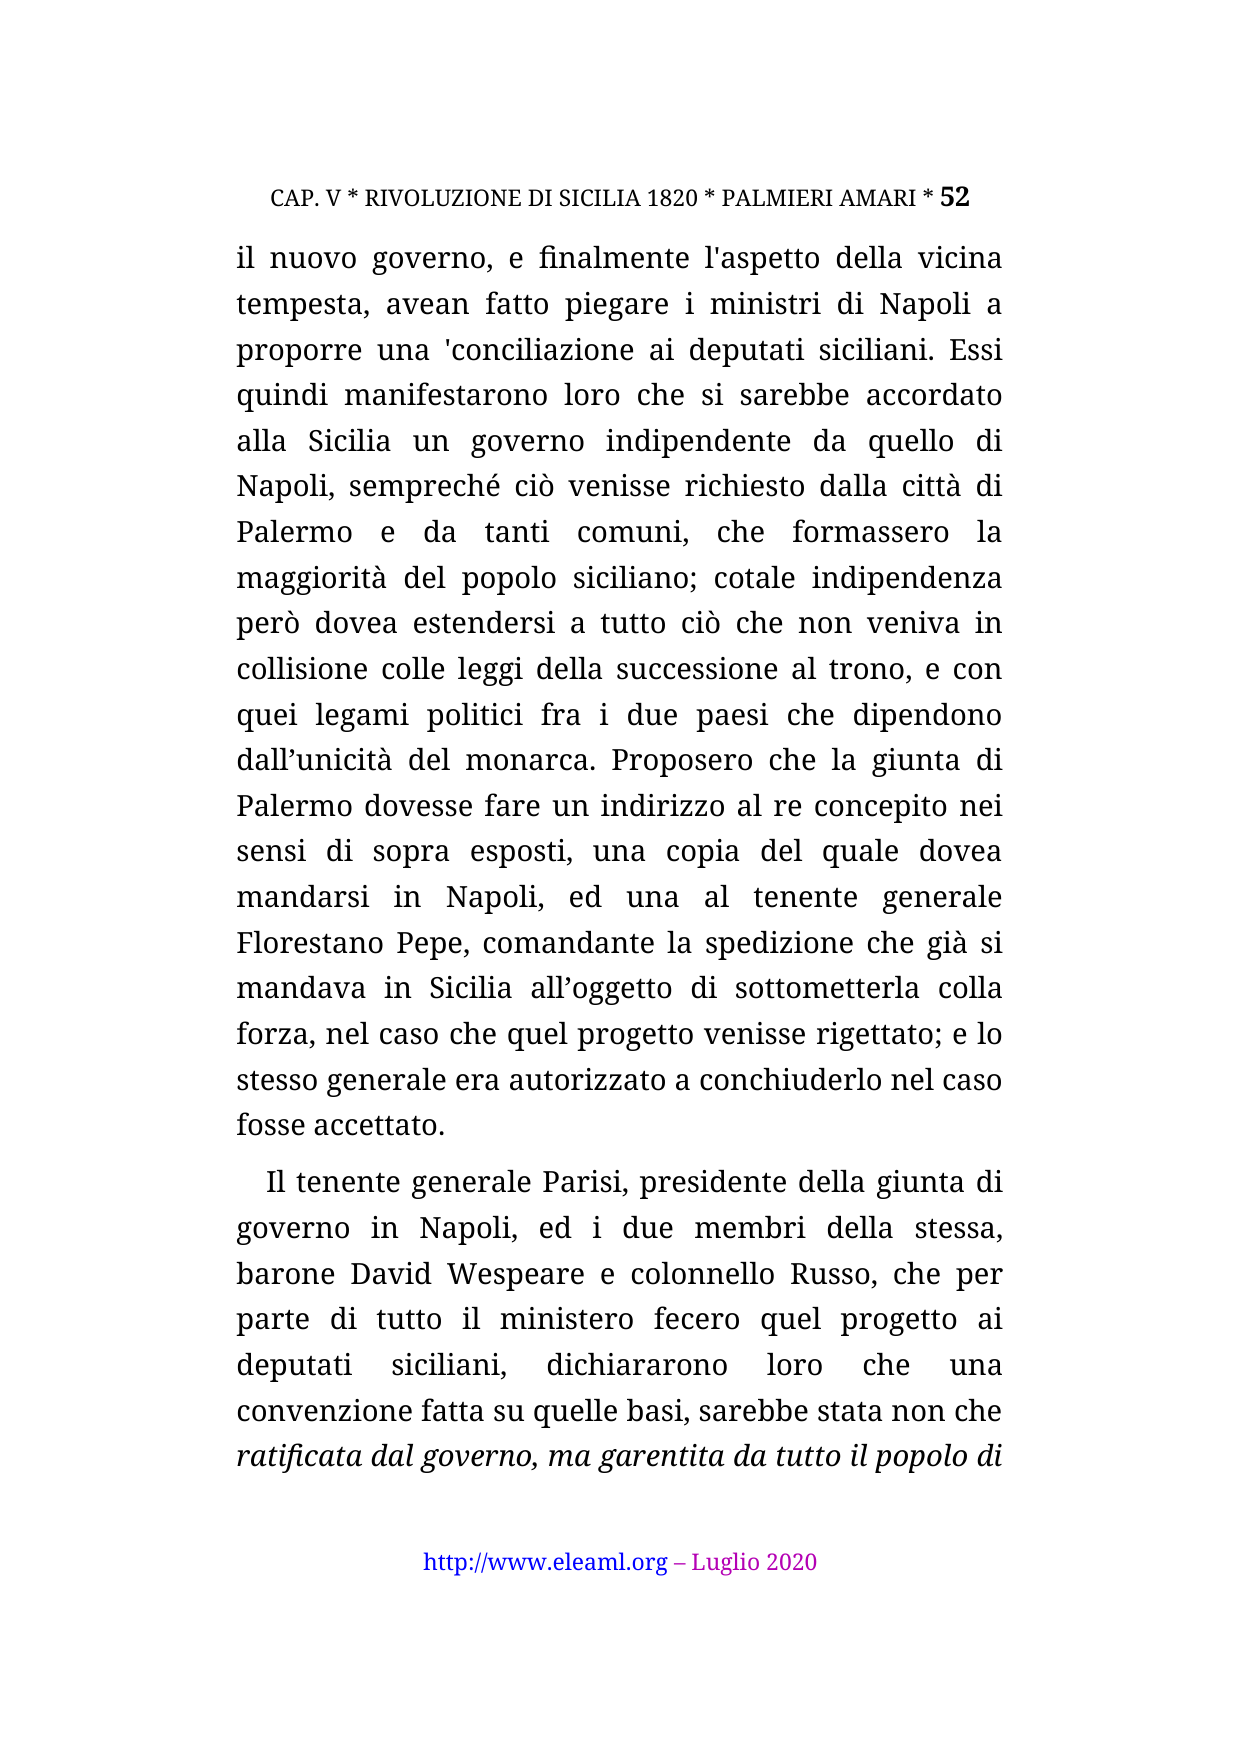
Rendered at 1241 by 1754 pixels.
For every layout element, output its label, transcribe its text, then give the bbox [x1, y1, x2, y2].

text il nuovo governo, e finalmente l'aspetto della vicina tempesta, avean fatto piegare i ministri di Napoli a proporre una 'conciliazione ai deputati siciliani. Essi quindi manifestarono loro che si sarebbe accordato alla Sicilia un governo indipendente da quello di Napoli, sempreché ciò venisse richiesto dalla città di Palermo e da tanti comuni, che formassero la maggiorità del popolo siciliano; cotale indipendenza però dovea estendersi a tutto ciò che non veniva in collisione colle leggi della successione al trono, e con quei legami politici fra i due paesi che dipendono dall’unicità del monarca. Proposero che la giunta di Palermo dovesse fare un indirizzo al re concepito nei sensi di sopra esposti, una copia del quale dovea mandarsi in Napoli, ed una al tenente generale Florestano Pepe, comandante la spedizione che già si mandava in Sicilia all’oggetto di sottometterla colla forza, nel caso che quel progetto venisse rigettato; e lo stesso generale era autorizzato a conchiuderlo nel caso fosse accettato. [236, 237, 1004, 1144]
text Il tenente generale Parisi, presidente della giunta di governo in Napoli, ed i due membri della stessa, barone David Wespeare e colonnello Russo, che per parte di tutto il ministero fecero quel progetto ai deputati siciliani, dichiararono loro che una convenzione fatta su quelle basi, sarebbe stata non che ratificata dal governo, ma garentita da tutto il popolo di [236, 1162, 1004, 1475]
